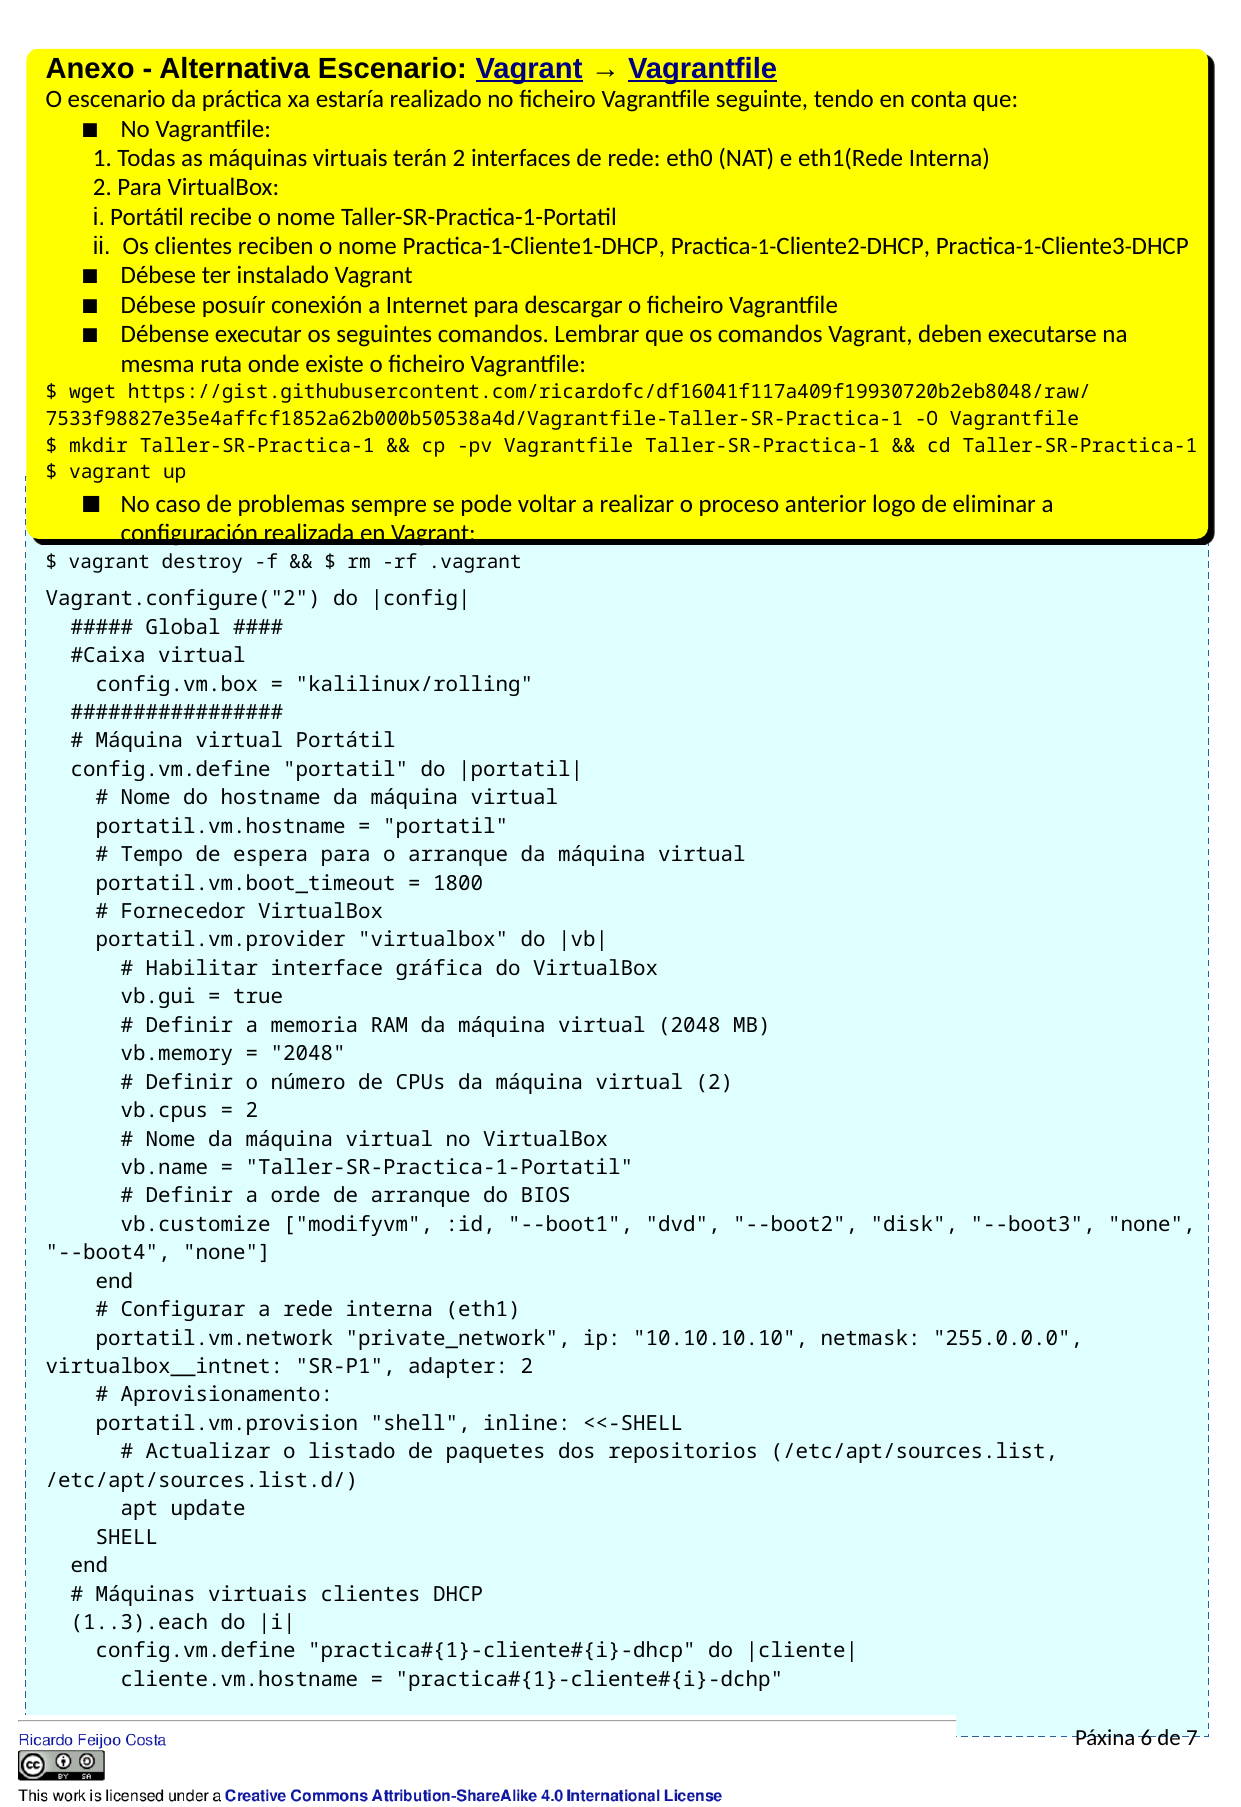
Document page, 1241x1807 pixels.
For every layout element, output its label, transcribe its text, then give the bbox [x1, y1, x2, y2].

title Os clientes reciben o nome Practica-1-Cliente1-DHCP, Practica-1-Cliente2-DHCP, Practica-1-Cliente3-DHCP [93, 231, 1197, 261]
text #Caixa virtual [45, 640, 1197, 669]
title Anexo - Alternativa Escenario: Vagrant → Vagrantfile [45, 55, 1197, 84]
text SHELL [45, 1522, 1197, 1550]
text Vagrant.configure("2") do |config| [45, 583, 1197, 612]
text config.vm.box = "kalilinux/rolling" [45, 669, 1197, 697]
text config.vm.define "practica#{1}-cliente#{i}-dhcp" do |cliente| [45, 1636, 1197, 1664]
text # Configurar a rede interna (eth1) [45, 1294, 1197, 1323]
text # Fornecedor VirtualBox [45, 896, 1197, 924]
title $ vagrant destroy -f && $ rm -rf .vagrant [10, 547, 1197, 574]
text # Máquina virtual Portátil [45, 726, 1197, 754]
text # Máquinas virtuais clientes DHCP [45, 1579, 1197, 1607]
text # Definir a memoria RAM da máquina virtual (2048 MB) [45, 1010, 1197, 1038]
text # Nome da máquina virtual no VirtualBox [45, 1124, 1197, 1152]
text # Actualizar o listado de paquetes dos repositorios (/etc/apt/sources.list, /etc/apt/sources.list.d/) [45, 1436, 1197, 1493]
text apt update [45, 1493, 1197, 1522]
text vb.cpus = 2 [45, 1095, 1197, 1124]
text # Definir a orde de arranque do BIOS [45, 1181, 1197, 1209]
title 1. Todas as máquinas virtuais terán 2 interfaces de rede: eth0 (NAT) e eth1(Rede Interna) [93, 143, 1197, 172]
title $ mkdir Taller-SR-Practica-1 && cp -pv Vagrantfile Taller-SR-Practica-1 && cd Taller-SR-Practica-1 [45, 431, 1197, 458]
text (1..3).each do |i| [45, 1607, 1197, 1636]
text vb.name = "Taller-SR-Practica-1-Portatil" [45, 1152, 1197, 1181]
picture [8, 1715, 957, 1806]
text # Tempo de espera para o arranque da máquina virtual [45, 839, 1197, 868]
title Débense executar os seguintes comandos. Lembrar que os comandos Vagrant, deben executarse na mesma ruta onde existe o ficheiro Vagrantfile: [83, 319, 1197, 378]
title $ wget https://gist.githubusercontent.com/ricardofc/df16041f117a409f19930720b2eb8048/raw/7533f98827e35e4affcf1852a62b000b50538a4d/Vagrantfile-Taller-SR-Practica-1 -O Vagrantfile [45, 378, 1197, 431]
title Portátil recibe o nome Taller-SR-Practica-1-Portatil [93, 202, 1197, 231]
text portatil.vm.network "private_network", ip: "10.10.10.10", netmask: "255.0.0.0", virtualbox__intnet: "SR-P1", adapter: 2 [45, 1323, 1197, 1379]
title No caso de problemas sempre se pode voltar a realizar o proceso anterior logo de eliminar a configuración realizada en Vagrant: [83, 489, 1197, 547]
text portatil.vm.provider "virtualbox" do |vb| [45, 924, 1197, 953]
text vb.gui = true [45, 981, 1197, 1010]
title $ vagrant up [45, 458, 1197, 485]
text # Aprovisionamento: [45, 1379, 1197, 1408]
text vb.memory = "2048" [45, 1038, 1197, 1067]
text vb.customize ["modifyvm", :id, "--boot1", "dvd", "--boot2", "disk", "--boot3", "none", "--boot4", "none"] [45, 1209, 1197, 1266]
text end [45, 1550, 1197, 1579]
title No Vagrantfile: [83, 114, 1197, 143]
text portatil.vm.hostname = "portatil" [45, 811, 1197, 839]
text ##### Global #### [45, 612, 1197, 640]
text # Habilitar interface gráfica do VirtualBox [45, 953, 1197, 981]
text cliente.vm.hostname = "practica#{1}-cliente#{i}-dchp" [45, 1664, 1197, 1692]
title 2. Para VirtualBox: [93, 172, 1197, 202]
text portatil.vm.provision "shell", inline: <<-SHELL [45, 1408, 1197, 1436]
text config.vm.define "portatil" do |portatil| [45, 754, 1197, 782]
text end [45, 1266, 1197, 1294]
title Débese ter instalado Vagrant [83, 261, 1197, 290]
title O escenario da práctica xa estaría realizado no ficheiro Vagrantfile seguinte, tendo en conta que: [45, 84, 1197, 114]
text ################# [45, 697, 1197, 726]
text # Nome do hostname da máquina virtual [45, 782, 1197, 811]
text portatil.vm.boot_timeout = 1800 [45, 868, 1197, 896]
text # Definir o número de CPUs da máquina virtual (2) [45, 1067, 1197, 1095]
title Débese posuír conexión a Internet para descargar o ficheiro Vagrantfile [83, 290, 1197, 319]
